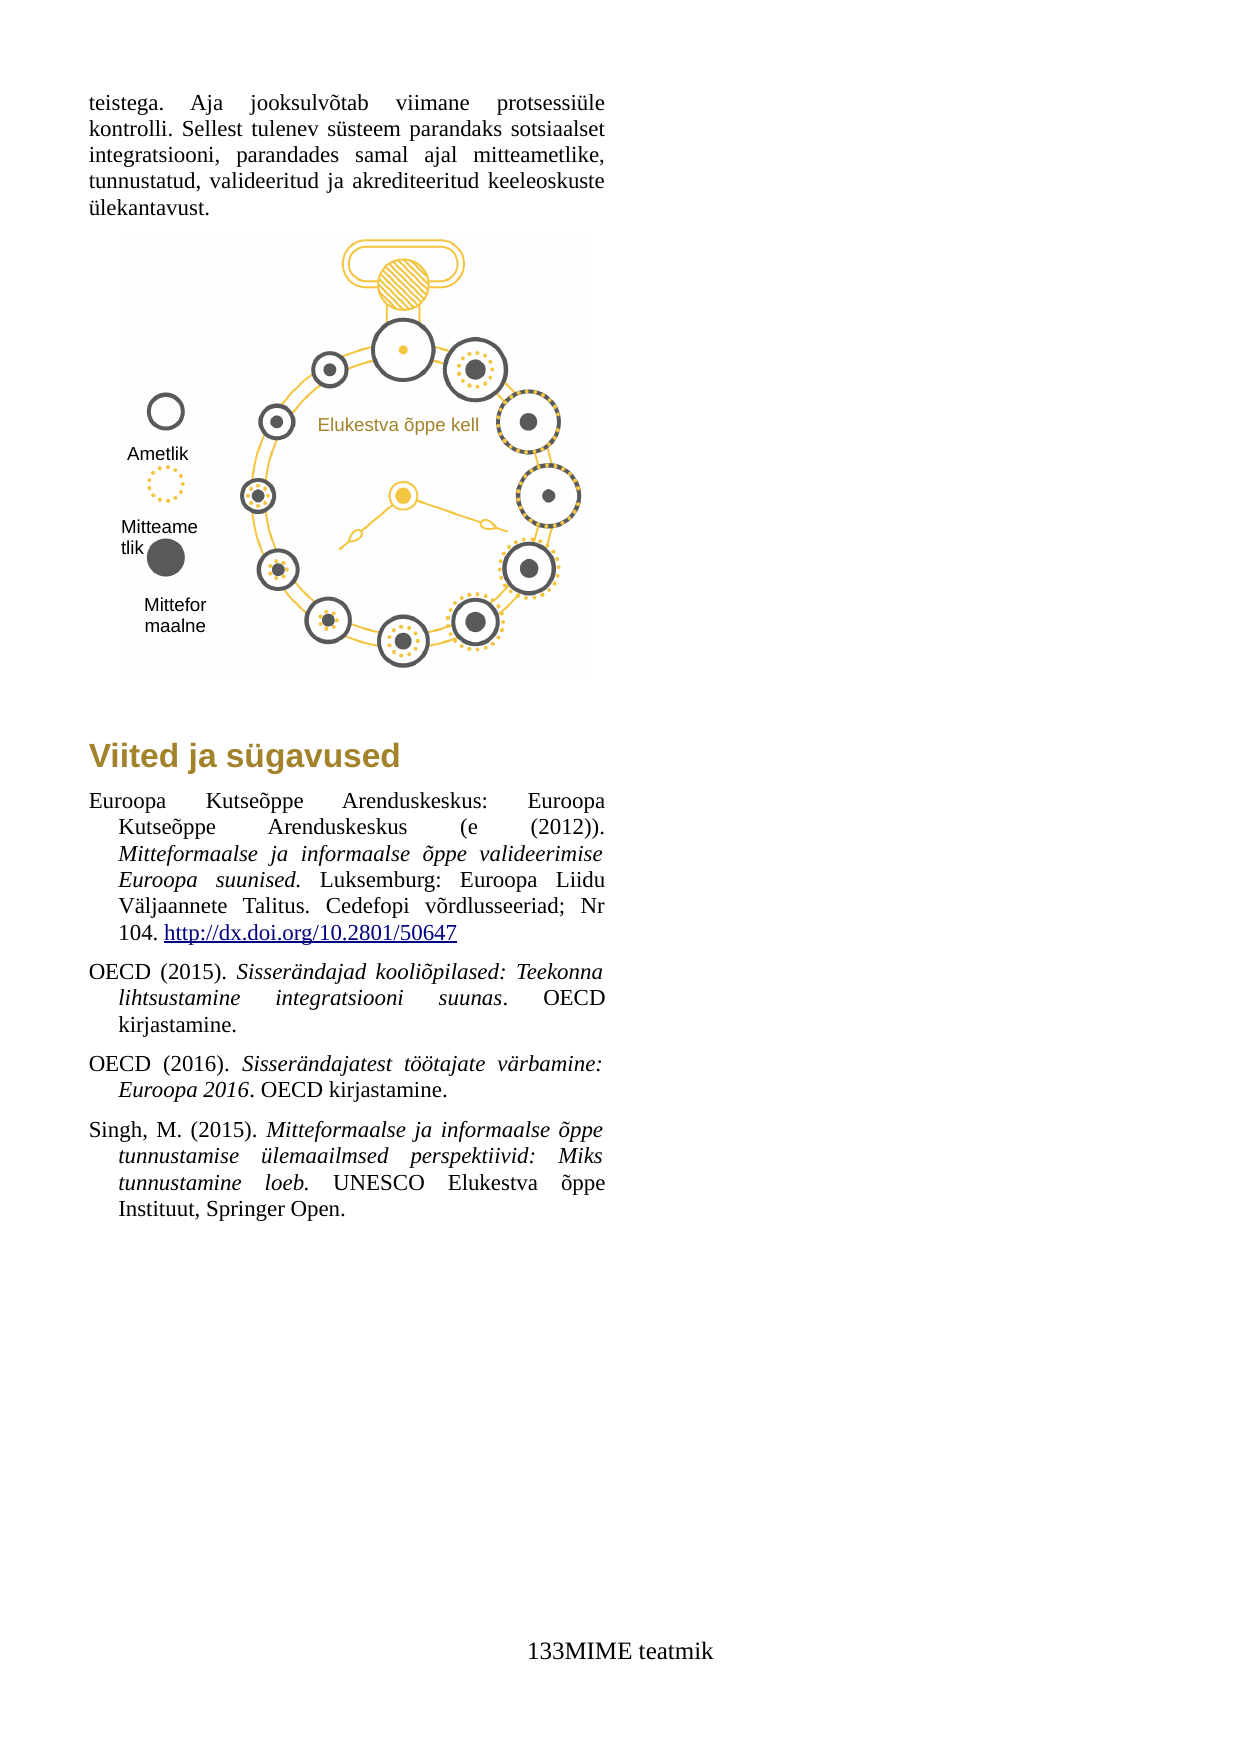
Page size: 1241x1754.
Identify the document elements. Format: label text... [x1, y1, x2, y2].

text OECD (2016). Sisserändajatest töötajate värbamine: Euroopa 2016. OECD kirjastamine. [88, 1050, 605, 1103]
picture [119, 233, 588, 676]
text OECD (2015). Sisserändajad kooliõpilased: Teekonna lihtsustamine integratsiooni suunas. OECD kirjastamine. [88, 958, 605, 1037]
text Euroopa Kutseõppe Arenduskeskus: Euroopa Kutseõppe Arenduskeskus (e (2012)). Mitteformaalse ja informaalse õppe valideerimise Euroopa suunised. Luksemburg: Euroopa Liidu Väljaannete Talitus. Cedefopi võrdlusseeriad; Nr 104. http://dx.doi.org/10.2801/50647 [88, 787, 605, 945]
text teistega. Aja jooksulvõtab viimane protsessiüle kontrolli. Sellest tulenev süsteem parandaks sotsiaalset integratsiooni, parandades samal ajal mitteametlike, tunnustatud, valideeritud ja akrediteeritud keeleoskuste ülekantavust. [88, 88, 605, 220]
text Singh, M. (2015). Mitteformaalse ja informaalse õppe tunnustamise ülemaailmsed perspektiivid: Miks tunnustamine loeb. UNESCO Elukestva õppe Instituut, Springer Open. [88, 1116, 605, 1221]
subtitle Viited ja sügavused [88, 736, 605, 774]
